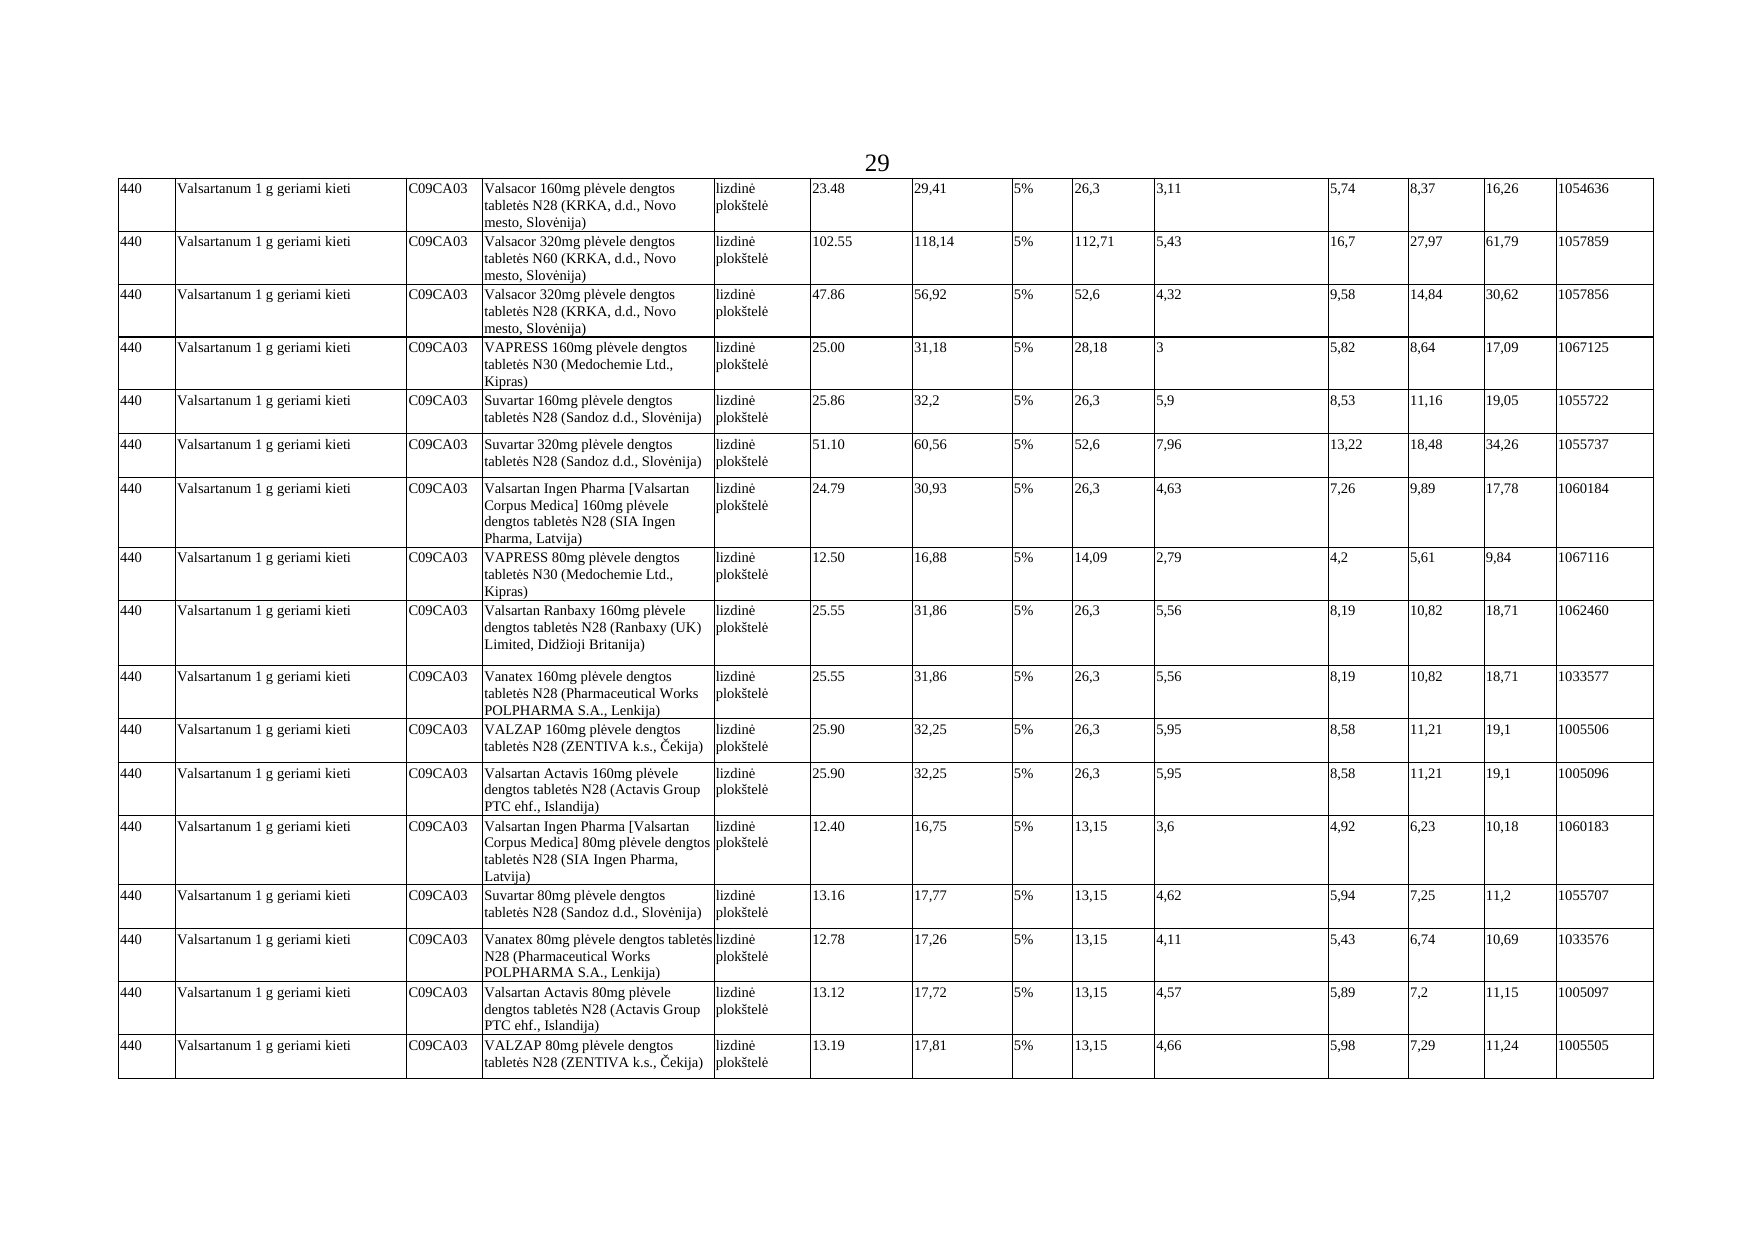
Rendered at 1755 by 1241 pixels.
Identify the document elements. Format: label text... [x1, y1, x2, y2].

table_cell 1054636 [1557, 179, 1653, 231]
table_cell 60,56 [913, 434, 1012, 477]
table_cell 11,24 [1485, 1035, 1556, 1078]
table_cell 5% [1013, 434, 1072, 477]
table_cell 26,3 [1073, 390, 1154, 433]
table_cell lizdinė plokštelė [715, 601, 810, 665]
table_cell VALZAP 80mg plėvele dengtos tabletės N28 (ZENTIVA k.s., Čekija) [483, 1035, 714, 1078]
table_cell 5,56 [1155, 601, 1328, 665]
table_cell 1055737 [1557, 434, 1653, 477]
table_cell 4,32 [1155, 285, 1328, 336]
table_cell Valsartan Ranbaxy 160mg plėvele dengtos tabletės N28 (Ranbaxy (UK) Limited, Didžioji Britanija) [483, 601, 714, 665]
table_cell Valsartanum 1 g geriami kieti [176, 434, 406, 477]
table_cell lizdinė plokštelė [715, 666, 810, 718]
table_cell Valsartan Actavis 80mg plėvele dengtos tabletės N28 (Actavis Group PTC ehf., Islandija) [483, 982, 714, 1034]
table_cell Valsartanum 1 g geriami kieti [176, 179, 406, 231]
table_cell 4,92 [1329, 816, 1408, 884]
table_cell lizdinė plokštelė [715, 478, 810, 547]
table_cell 5% [1013, 232, 1072, 283]
table_cell 1005506 [1557, 719, 1653, 762]
table_cell 25.55 [811, 666, 912, 718]
table_cell 4,62 [1155, 885, 1328, 928]
table_cell lizdinė plokštelė [715, 982, 810, 1034]
table_cell 31,86 [913, 666, 1012, 718]
table_cell 51.10 [811, 434, 912, 477]
table_cell VAPRESS 80mg plėvele dengtos tabletės N30 (Medochemie Ltd., Kipras) [483, 548, 714, 599]
table_cell 16,26 [1485, 179, 1556, 231]
table_cell 13.12 [811, 982, 912, 1034]
table_cell 440 [119, 982, 175, 1034]
table_cell 26,3 [1073, 666, 1154, 718]
table_cell 440 [119, 763, 175, 815]
table_cell 440 [119, 1035, 175, 1078]
table_cell 5,94 [1329, 885, 1408, 928]
table_cell 1033577 [1557, 666, 1653, 718]
table_cell 1060184 [1557, 478, 1653, 547]
table_cell 31,18 [913, 338, 1012, 389]
table_cell VAPRESS 160mg plėvele dengtos tabletės N30 (Medochemie Ltd., Kipras) [483, 338, 714, 389]
table_cell lizdinė plokštelė [715, 885, 810, 928]
table_cell 8,53 [1329, 390, 1408, 433]
table_cell Valsacor 320mg plėvele dengtos tabletės N60 (KRKA, d.d., Novo mesto, Slovėnija) [483, 232, 714, 283]
table_cell lizdinė plokštelė [715, 390, 810, 433]
table_cell 1057859 [1557, 232, 1653, 283]
table_cell 5% [1013, 1035, 1072, 1078]
table_cell 440 [119, 666, 175, 718]
table_cell 5% [1013, 816, 1072, 884]
table_cell C09CA03 [407, 885, 482, 928]
table_cell 11,16 [1409, 390, 1484, 433]
table_cell 1055707 [1557, 885, 1653, 928]
table_cell 8,64 [1409, 338, 1484, 389]
table_cell 7,2 [1409, 982, 1484, 1034]
table_cell VALZAP 160mg plėvele dengtos tabletės N28 (ZENTIVA k.s., Čekija) [483, 719, 714, 762]
table_cell 3,6 [1155, 816, 1328, 884]
table_cell Valsartanum 1 g geriami kieti [176, 548, 406, 599]
table_cell lizdinė plokštelė [715, 719, 810, 762]
table_cell Valsartanum 1 g geriami kieti [176, 478, 406, 547]
table_cell Valsartanum 1 g geriami kieti [176, 1035, 406, 1078]
table_cell 5% [1013, 478, 1072, 547]
table_cell 440 [119, 434, 175, 477]
table_cell 440 [119, 719, 175, 762]
table_cell 19,1 [1485, 763, 1556, 815]
table_cell 6,74 [1409, 929, 1484, 981]
table_cell 10,82 [1409, 601, 1484, 665]
table_cell Valsartanum 1 g geriami kieti [176, 285, 406, 336]
table_cell 18,48 [1409, 434, 1484, 477]
table_cell C09CA03 [407, 548, 482, 599]
table_cell 5,74 [1329, 179, 1408, 231]
table_cell 5% [1013, 929, 1072, 981]
table_cell 25.90 [811, 719, 912, 762]
table_cell C09CA03 [407, 478, 482, 547]
table_cell 30,93 [913, 478, 1012, 547]
table_cell 440 [119, 179, 175, 231]
table_cell C09CA03 [407, 390, 482, 433]
table_cell 12.50 [811, 548, 912, 599]
table_cell 5% [1013, 982, 1072, 1034]
table_cell 5% [1013, 719, 1072, 762]
table_cell C09CA03 [407, 666, 482, 718]
table_cell 13,15 [1073, 816, 1154, 884]
table_cell 440 [119, 885, 175, 928]
table_cell 13,15 [1073, 1035, 1154, 1078]
table_cell 8,37 [1409, 179, 1484, 231]
table_cell C09CA03 [407, 179, 482, 231]
table_cell C09CA03 [407, 816, 482, 884]
table_cell 18,71 [1485, 666, 1556, 718]
table_cell 13,15 [1073, 929, 1154, 981]
table_cell Valsartanum 1 g geriami kieti [176, 601, 406, 665]
table_cell 32,25 [913, 763, 1012, 815]
table_cell 5,43 [1155, 232, 1328, 283]
table_cell 26,3 [1073, 763, 1154, 815]
table_cell 61,79 [1485, 232, 1556, 283]
table_cell C09CA03 [407, 763, 482, 815]
table_cell lizdinė plokštelė [715, 548, 810, 599]
table_cell 5,95 [1155, 719, 1328, 762]
table_cell 1060183 [1557, 816, 1653, 884]
table_cell 8,58 [1329, 719, 1408, 762]
table_cell 14,84 [1409, 285, 1484, 336]
table_cell 5% [1013, 763, 1072, 815]
table_cell 26,3 [1073, 179, 1154, 231]
table_cell 4,2 [1329, 548, 1408, 599]
table_cell 18,71 [1485, 601, 1556, 665]
table_cell 5,9 [1155, 390, 1328, 433]
table_cell Valsartanum 1 g geriami kieti [176, 816, 406, 884]
table_cell 440 [119, 548, 175, 599]
table_cell 1062460 [1557, 601, 1653, 665]
table_cell 25.86 [811, 390, 912, 433]
table_cell 32,25 [913, 719, 1012, 762]
table_cell 1005097 [1557, 982, 1653, 1034]
table_cell 5,56 [1155, 666, 1328, 718]
table_cell lizdinė plokštelė [715, 285, 810, 336]
table_cell 440 [119, 285, 175, 336]
table_cell 14,09 [1073, 548, 1154, 599]
table_cell 5% [1013, 885, 1072, 928]
table_cell lizdinė plokštelė [715, 232, 810, 283]
table_cell 25.55 [811, 601, 912, 665]
table_cell C09CA03 [407, 719, 482, 762]
table_cell 7,96 [1155, 434, 1328, 477]
table_cell 5,98 [1329, 1035, 1408, 1078]
table_cell 5,43 [1329, 929, 1408, 981]
table_cell Valsartanum 1 g geriami kieti [176, 666, 406, 718]
table_cell C09CA03 [407, 285, 482, 336]
table_cell 56,92 [913, 285, 1012, 336]
table_cell 4,63 [1155, 478, 1328, 547]
table_cell 440 [119, 816, 175, 884]
table_cell 12.40 [811, 816, 912, 884]
table_cell 11,21 [1409, 763, 1484, 815]
table_cell 17,77 [913, 885, 1012, 928]
table_cell Valsartanum 1 g geriami kieti [176, 763, 406, 815]
table_cell 7,26 [1329, 478, 1408, 547]
table_cell 31,86 [913, 601, 1012, 665]
table_cell 9,58 [1329, 285, 1408, 336]
table_cell 8,19 [1329, 601, 1408, 665]
table_cell 19,1 [1485, 719, 1556, 762]
table_cell 16,75 [913, 816, 1012, 884]
table_cell 5% [1013, 390, 1072, 433]
table_cell 27,97 [1409, 232, 1484, 283]
table_cell 32,2 [913, 390, 1012, 433]
table_cell 8,19 [1329, 666, 1408, 718]
table_cell Valsartanum 1 g geriami kieti [176, 232, 406, 283]
table_cell Vanatex 160mg plėvele dengtos tabletės N28 (Pharmaceutical Works POLPHARMA S.A., Lenkija) [483, 666, 714, 718]
table_cell Valsartan Actavis 160mg plėvele dengtos tabletės N28 (Actavis Group PTC ehf., Islandija) [483, 763, 714, 815]
table_cell 25.90 [811, 763, 912, 815]
table_cell 440 [119, 601, 175, 665]
table_cell 47.86 [811, 285, 912, 336]
table_cell Valsartanum 1 g geriami kieti [176, 390, 406, 433]
table_cell 5,61 [1409, 548, 1484, 599]
table_cell 13,22 [1329, 434, 1408, 477]
table_cell 5,89 [1329, 982, 1408, 1034]
table_cell 52,6 [1073, 285, 1154, 336]
table_cell 17,72 [913, 982, 1012, 1034]
table_cell Valsartanum 1 g geriami kieti [176, 929, 406, 981]
table_cell 16,7 [1329, 232, 1408, 283]
table_cell lizdinė plokštelė [715, 1035, 810, 1078]
table_cell lizdinė plokštelė [715, 434, 810, 477]
table_cell 440 [119, 232, 175, 283]
table_cell 102.55 [811, 232, 912, 283]
table_cell 7,25 [1409, 885, 1484, 928]
table_cell 3 [1155, 338, 1328, 389]
table_cell 17,78 [1485, 478, 1556, 547]
table_cell 5% [1013, 548, 1072, 599]
table_cell Suvartar 160mg plėvele dengtos tabletės N28 (Sandoz d.d., Slovėnija) [483, 390, 714, 433]
table_cell 1005505 [1557, 1035, 1653, 1078]
table_cell lizdinė plokštelė [715, 929, 810, 981]
table_cell 52,6 [1073, 434, 1154, 477]
table_cell 13.19 [811, 1035, 912, 1078]
table_cell 13,15 [1073, 885, 1154, 928]
table_cell 5% [1013, 179, 1072, 231]
table_cell 9,84 [1485, 548, 1556, 599]
table_cell 30,62 [1485, 285, 1556, 336]
table_cell 1057856 [1557, 285, 1653, 336]
table_cell 10,82 [1409, 666, 1484, 718]
table_cell 5% [1013, 285, 1072, 336]
table_cell 8,58 [1329, 763, 1408, 815]
table_cell 4,11 [1155, 929, 1328, 981]
table_cell 118,14 [913, 232, 1012, 283]
table_cell 7,29 [1409, 1035, 1484, 1078]
table_cell 26,3 [1073, 719, 1154, 762]
table_cell 440 [119, 390, 175, 433]
table_cell 17,26 [913, 929, 1012, 981]
table_cell 34,26 [1485, 434, 1556, 477]
table_cell 12.78 [811, 929, 912, 981]
table_cell 16,88 [913, 548, 1012, 599]
table_cell 13,15 [1073, 982, 1154, 1034]
table_cell 1033576 [1557, 929, 1653, 981]
table_cell C09CA03 [407, 232, 482, 283]
table_cell Suvartar 320mg plėvele dengtos tabletės N28 (Sandoz d.d., Slovėnija) [483, 434, 714, 477]
table_cell 13.16 [811, 885, 912, 928]
table_cell Suvartar 80mg plėvele dengtos tabletės N28 (Sandoz d.d., Slovėnija) [483, 885, 714, 928]
table_cell 1067116 [1557, 548, 1653, 599]
table_cell 11,2 [1485, 885, 1556, 928]
table_cell C09CA03 [407, 434, 482, 477]
table_cell C09CA03 [407, 929, 482, 981]
table_cell Valsartan Ingen Pharma [Valsartan Corpus Medica] 160mg plėvele dengtos tabletės N28 (SIA Ingen Pharma, Latvija) [483, 478, 714, 547]
table_cell 112,71 [1073, 232, 1154, 283]
table_cell 5,82 [1329, 338, 1408, 389]
table_cell Vanatex 80mg plėvele dengtos tabletės N28 (Pharmaceutical Works POLPHARMA S.A., Lenkija) [483, 929, 714, 981]
table_cell 17,09 [1485, 338, 1556, 389]
table_cell 440 [119, 929, 175, 981]
table_cell C09CA03 [407, 338, 482, 389]
table_cell lizdinė plokštelė [715, 179, 810, 231]
table_cell 11,21 [1409, 719, 1484, 762]
table_cell 5% [1013, 601, 1072, 665]
table_cell Valsartanum 1 g geriami kieti [176, 885, 406, 928]
table_cell 5% [1013, 338, 1072, 389]
table_cell lizdinė plokštelė [715, 338, 810, 389]
table_cell 10,69 [1485, 929, 1556, 981]
table_cell 5% [1013, 666, 1072, 718]
table_cell 29,41 [913, 179, 1012, 231]
table_cell 11,15 [1485, 982, 1556, 1034]
table_cell Valsartan Ingen Pharma [Valsartan Corpus Medica] 80mg plėvele dengtos tabletės N28 (SIA Ingen Pharma, Latvija) [483, 816, 714, 884]
table_cell 5,95 [1155, 763, 1328, 815]
table_cell Valsartanum 1 g geriami kieti [176, 982, 406, 1034]
table_cell 1005096 [1557, 763, 1653, 815]
table_cell Valsartanum 1 g geriami kieti [176, 719, 406, 762]
table_cell 1067125 [1557, 338, 1653, 389]
table_cell 17,81 [913, 1035, 1012, 1078]
table_cell lizdinė plokštelė [715, 763, 810, 815]
table_cell 24.79 [811, 478, 912, 547]
table_cell 6,23 [1409, 816, 1484, 884]
table_cell 26,3 [1073, 478, 1154, 547]
table_cell 440 [119, 338, 175, 389]
table_cell 2,79 [1155, 548, 1328, 599]
table_cell Valsartanum 1 g geriami kieti [176, 338, 406, 389]
table_cell 9,89 [1409, 478, 1484, 547]
table_cell C09CA03 [407, 982, 482, 1034]
table_cell 26,3 [1073, 601, 1154, 665]
table_cell 23.48 [811, 179, 912, 231]
table_cell 25.00 [811, 338, 912, 389]
table_cell 1055722 [1557, 390, 1653, 433]
table_cell C09CA03 [407, 601, 482, 665]
table_cell 28,18 [1073, 338, 1154, 389]
table_cell lizdinė plokštelė [715, 816, 810, 884]
table_cell 10,18 [1485, 816, 1556, 884]
table_cell C09CA03 [407, 1035, 482, 1078]
table_cell 440 [119, 478, 175, 547]
table_cell 4,66 [1155, 1035, 1328, 1078]
table_cell Valsacor 320mg plėvele dengtos tabletės N28 (KRKA, d.d., Novo mesto, Slovėnija) [483, 285, 714, 336]
table_cell Valsacor 160mg plėvele dengtos tabletės N28 (KRKA, d.d., Novo mesto, Slovėnija) [483, 179, 714, 231]
table_cell 4,57 [1155, 982, 1328, 1034]
table_cell 3,11 [1155, 179, 1328, 231]
table_cell 19,05 [1485, 390, 1556, 433]
